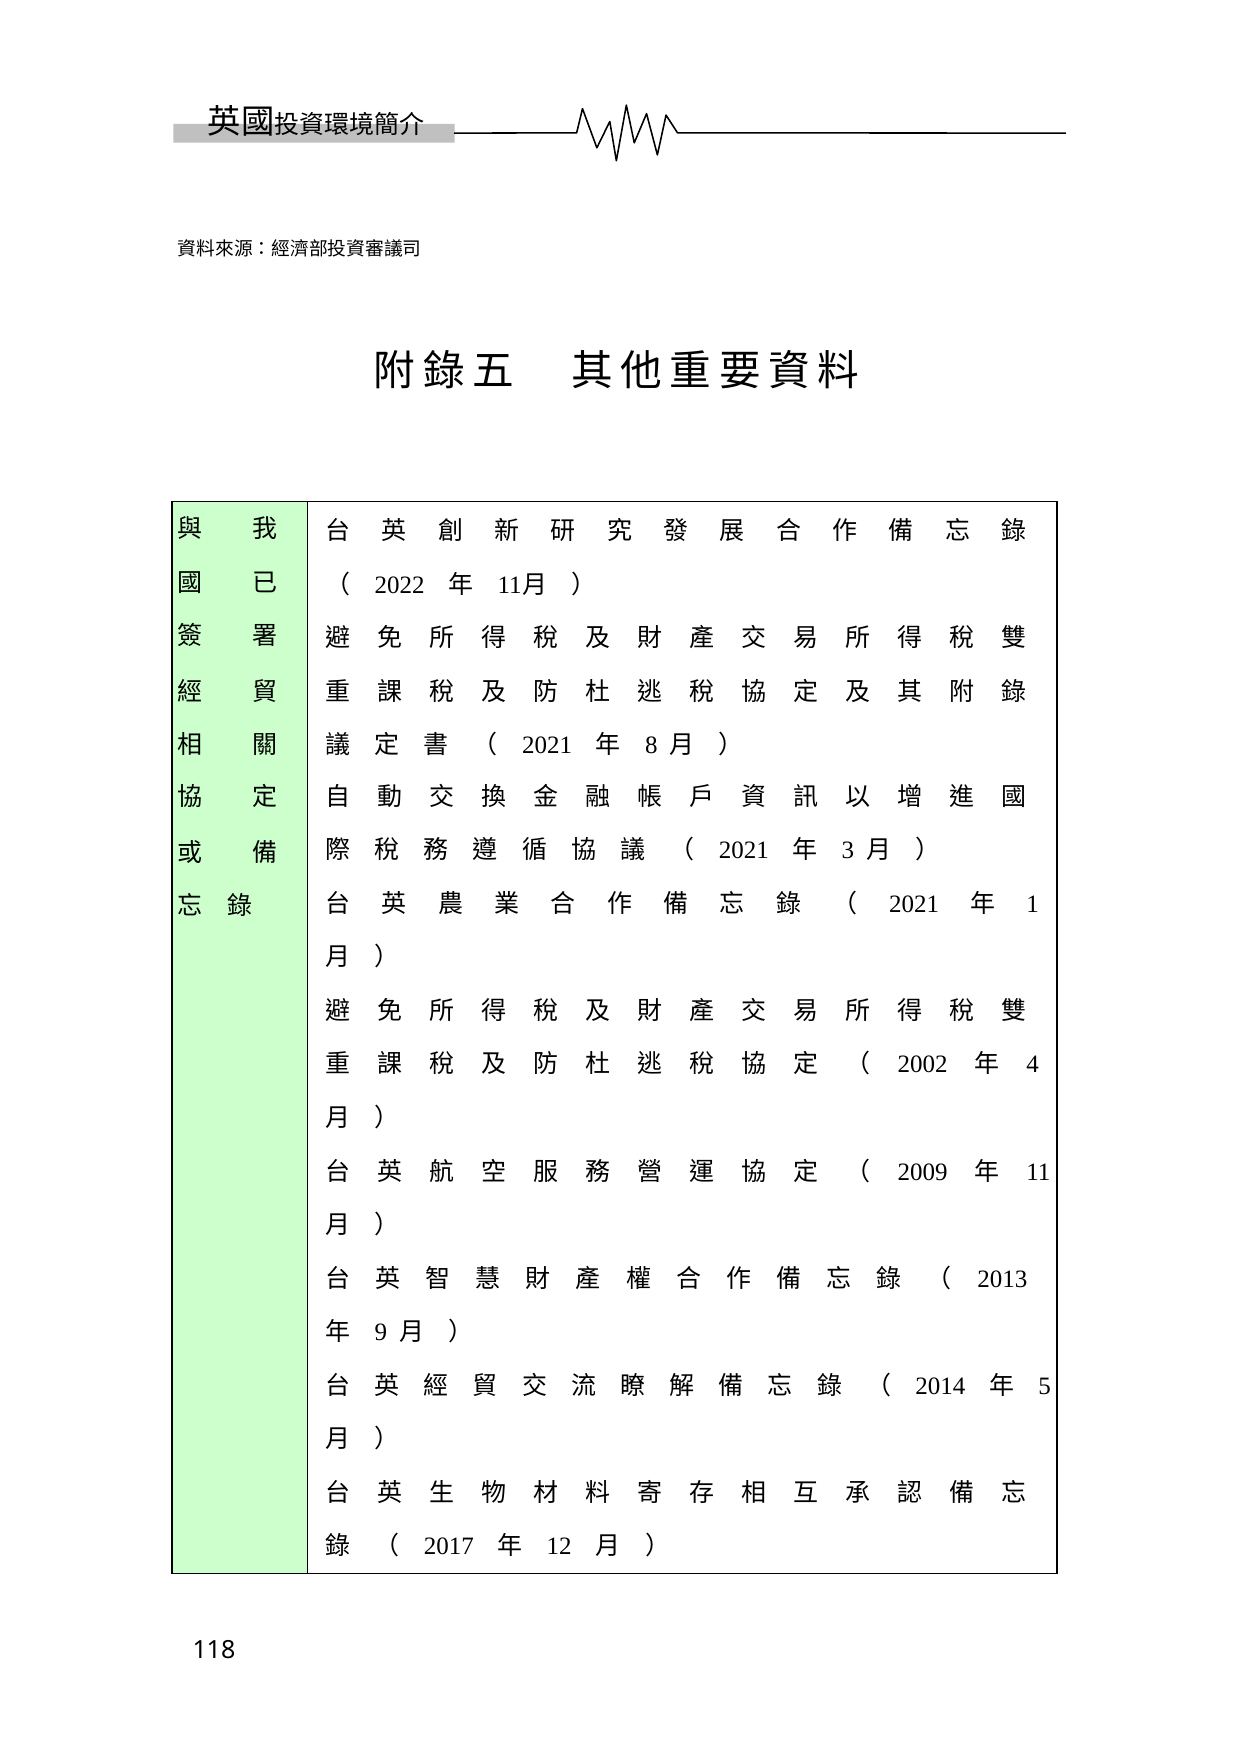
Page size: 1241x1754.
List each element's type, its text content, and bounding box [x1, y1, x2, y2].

text 附錄五 其他重要資料 [178, 314, 1063, 421]
table_header 與我國已簽署經貿相關協定或備忘錄 [173, 502, 307, 1573]
text 資料來源：經濟部投資審議司 [178, 237, 1063, 260]
table_header 台英創新研究發展合作備忘錄（2022年11月） 避免所得稅及財產交易所得稅雙重課稅及防杜逃稅協定及其附錄議定書（2021年8月） 自動交換金融帳戶資訊以增進國際稅務遵循協議（2021年3月） 台英農業合作備忘錄（2021年1月） 避免所得稅及財產交易所得稅雙重課稅及防杜逃稅協定（2002年4月） 台英航空服務營運協定（2009年11月） 台英智慧財產權合作備忘錄（2013年9月） 台英經貿交流瞭解備忘錄（2014年5月） 台英生物材料寄存相互承認備忘錄（2017年12月） [308, 502, 1056, 1573]
